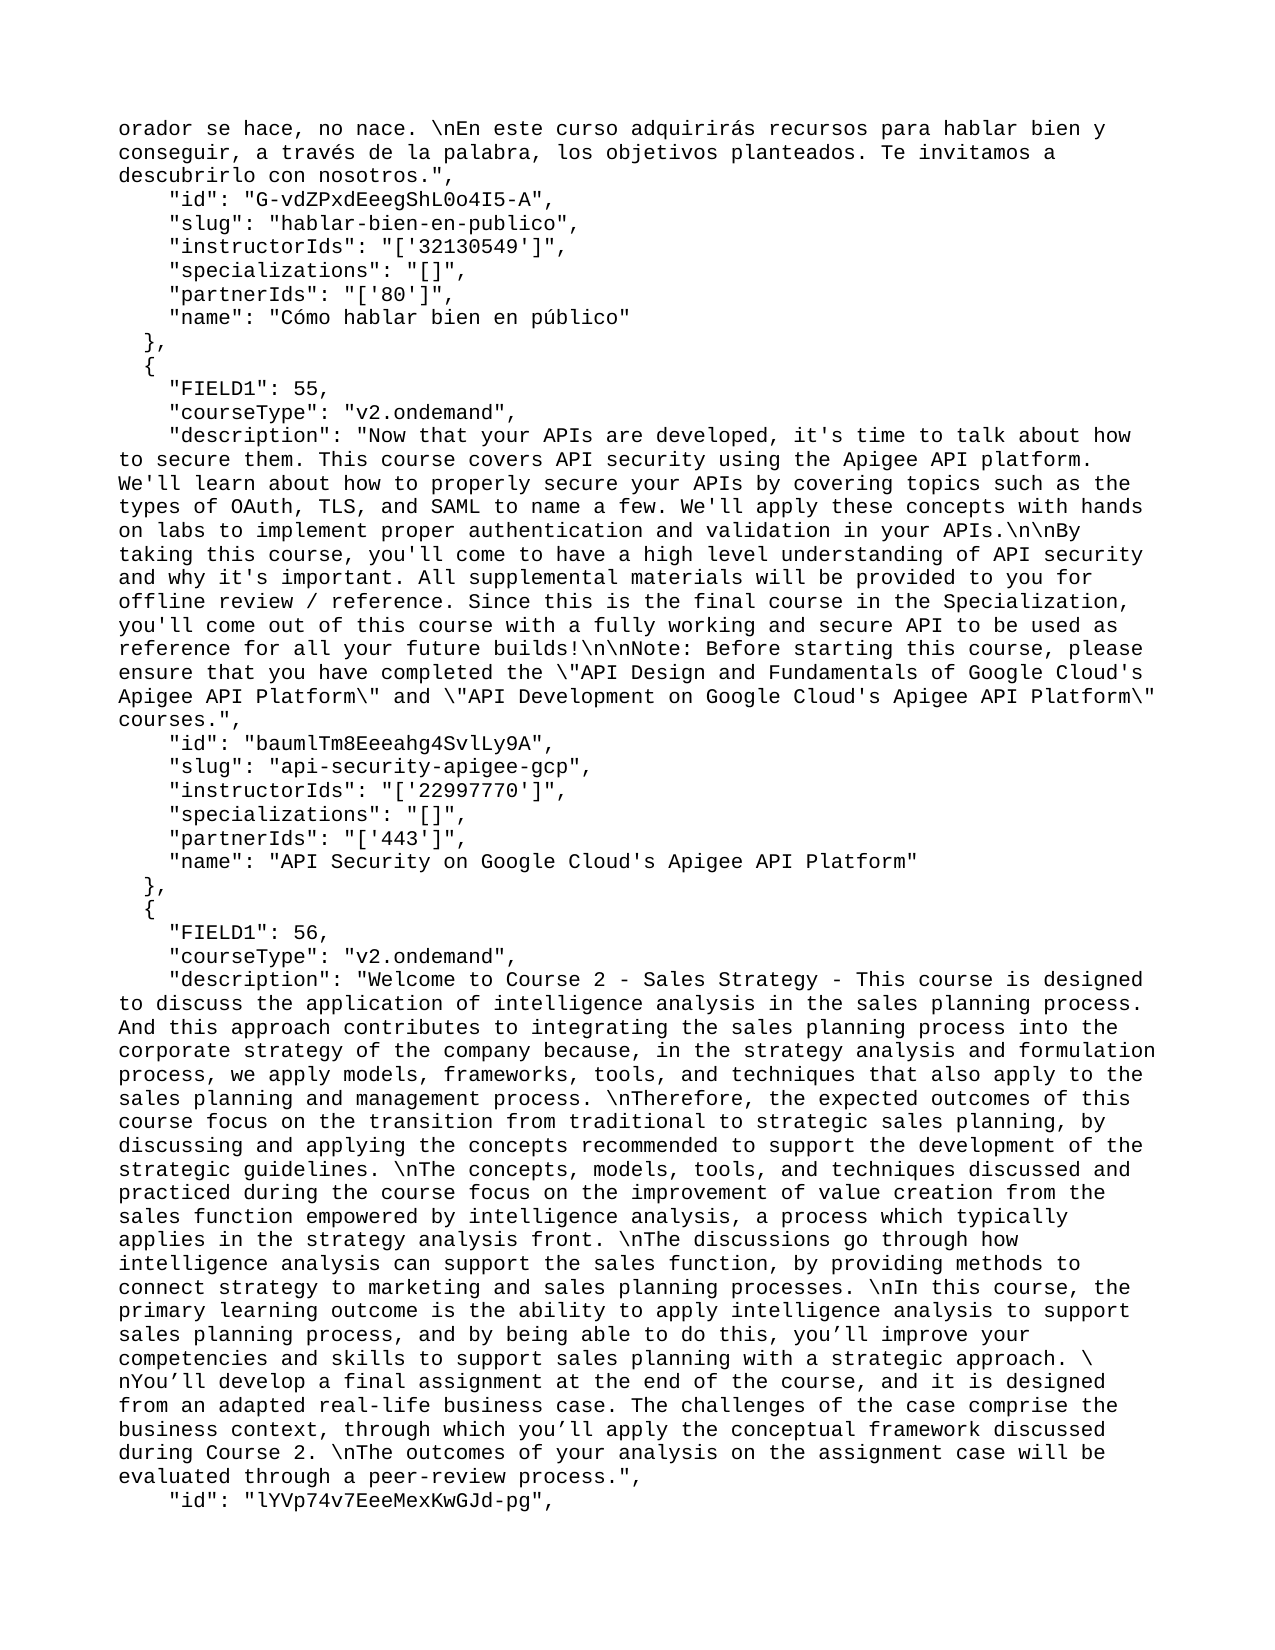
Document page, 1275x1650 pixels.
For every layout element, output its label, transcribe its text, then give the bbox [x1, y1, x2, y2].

text "instructorIds": "['22997770']", [118, 780, 1157, 804]
text { [118, 898, 1157, 922]
text "FIELD1": 56, [118, 922, 1157, 946]
text "id": "baumlTm8Eeeahg4SvlLy9A", [118, 733, 1157, 757]
text }, [118, 875, 1157, 898]
text "description": "Now that your APIs are developed, it's time to talk about how to secure them. This course covers API security using the Apigee API platform. We'll learn about how to properly secure your APIs by covering topics such as the types of OAuth, TLS, and SAML to name a few. We'll apply these concepts with hands on labs to implement proper authentication and validation in your APIs.\n\nBy taking this course, you'll come to have a high level understanding of API security and why it's important. All supplemental materials will be provided to you for offline review / reference. Since this is the final course in the Specialization, you'll come out of this course with a fully working and secure API to be used as reference for all your future builds!\n\nNote: Before starting this course, please ensure that you have completed the \"API Design and Fundamentals of Google Cloud's Apigee API Platform\" and \"API Development on Google Cloud's Apigee API Platform\" courses.", [118, 426, 1157, 733]
text }, [118, 331, 1157, 354]
text "specializations": "[]", [118, 804, 1157, 827]
text "courseType": "v2.ondemand", [118, 402, 1157, 426]
text { [118, 354, 1157, 378]
text "id": "lYVp74v7EeeMexKwGJd-pg", [118, 1489, 1157, 1513]
text "instructorIds": "['32130549']", [118, 236, 1157, 260]
text "name": "API Security on Google Cloud's Apigee API Platform" [118, 851, 1157, 875]
text "description": "Welcome to Course 2 - Sales Strategy - This course is designed to discuss the application of intelligence analysis in the sales planning process. And this approach contributes to integrating the sales planning process into the corporate strategy of the company because, in the strategy analysis and formulation process, we apply models, frameworks, tools, and techniques that also apply to the sales planning and management process. \nTherefore, the expected outcomes of this course focus on the transition from traditional to strategic sales planning, by discussing and applying the concepts recommended to support the development of the strategic guidelines. \nThe concepts, models, tools, and techniques discussed and practiced during the course focus on the improvement of value creation from the sales function empowered by intelligence analysis, a process which typically applies in the strategy analysis front. \nThe discussions go through how intelligence analysis can support the sales function, by providing methods to connect strategy to marketing and sales planning processes. \nIn this course, the primary learning outcome is the ability to apply intelligence analysis to support sales planning process, and by being able to do this, you’ll improve your competencies and skills to support sales planning with a strategic approach. \nYou’ll develop a final assignment at the end of the course, and it is designed from an adapted real-life business case. The challenges of the case comprise the business context, through which you’ll apply the conceptual framework discussed during Course 2. \nThe outcomes of your analysis on the assignment case will be evaluated through a peer-review process.", [118, 969, 1157, 1489]
text "courseType": "v2.ondemand", [118, 946, 1157, 969]
text "slug": "api-security-apigee-gcp", [118, 757, 1157, 780]
text "partnerIds": "['443']", [118, 827, 1157, 851]
text "partnerIds": "['80']", [118, 284, 1157, 307]
text "id": "G-vdZPxdEeegShL0o4I5-A", [118, 189, 1157, 213]
text "specializations": "[]", [118, 260, 1157, 284]
text "slug": "hablar-bien-en-publico", [118, 213, 1157, 236]
text orador se hace, no nace. \nEn este curso adquirirás recursos para hablar bien y conseguir, a través de la palabra, los objetivos planteados. Te invitamos a descubrirlo con nosotros.", [118, 118, 1157, 189]
text "FIELD1": 55, [118, 378, 1157, 402]
text "name": "Cómo hablar bien en público" [118, 307, 1157, 331]
